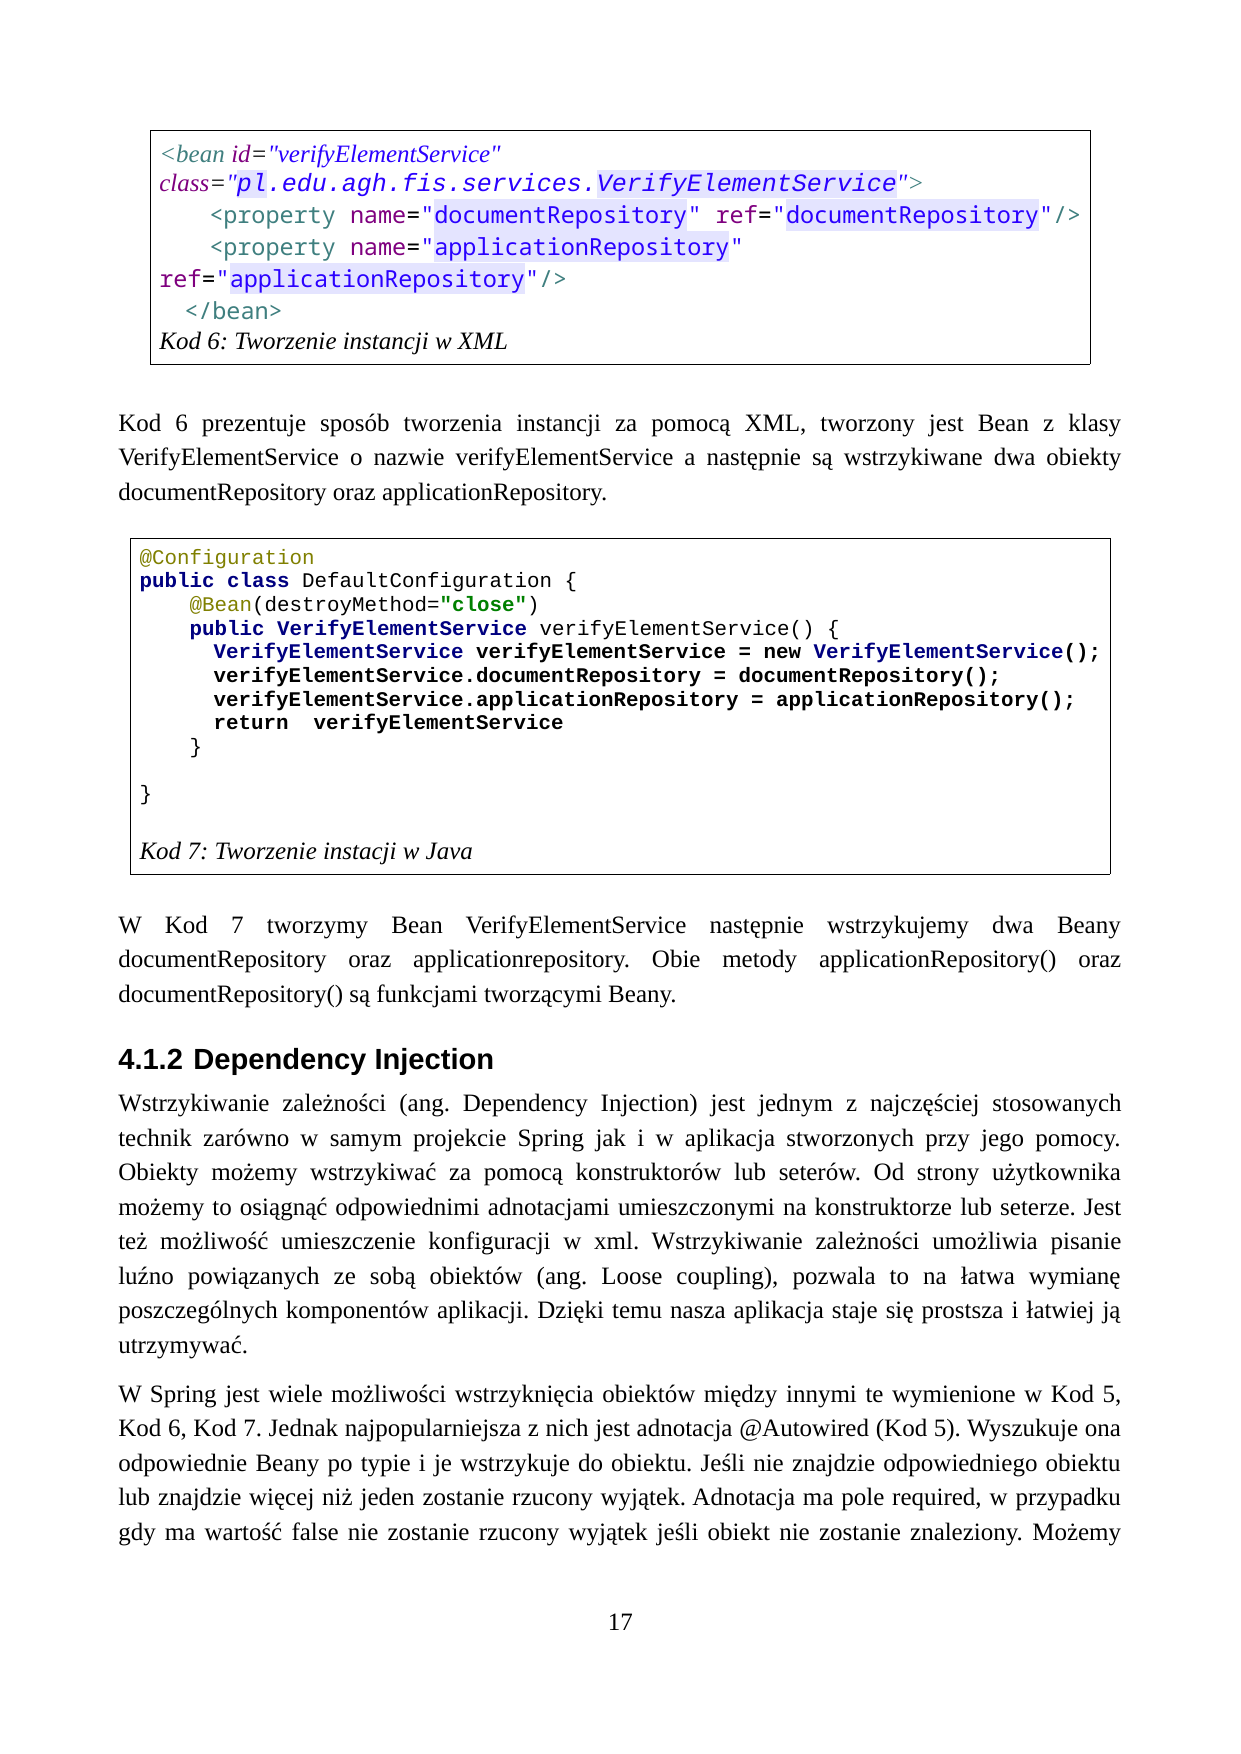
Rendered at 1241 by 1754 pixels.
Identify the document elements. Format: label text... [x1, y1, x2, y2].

text } [139, 783, 1101, 807]
text @Configuration [139, 547, 1101, 571]
text W Kod 7 tworzymy Bean VerifyElementService następnie wstrzykujemy dwa Beany documentRepository oraz applicationrepository. Obie metody applicationRepository() oraz documentRepository() są funkcjami tworzącymi Beany. [118, 910, 1122, 1007]
text Kod 6 prezentuje sposób tworzenia instancji za pomocą XML, tworzony jest Bean z klasy VerifyElementService o nazwie verifyElementService a następnie są wstrzykiwane dwa obiekty documentRepository oraz applicationRepository. [118, 408, 1122, 506]
text Wstrzykiwanie zależności (ang. Dependency Injection) jest jednym z najczęściej stosowanych technik zarówno w samym projekcie Spring jak i w aplikacja stworzonych przy jego pomocy. Obiekty możemy wstrzykiwać za pomocą konstruktorów lub seterów. Od strony użytkownika możemy to osiągnąć odpowiednimi adnotacjami umieszczonymi na konstruktorze lub seterze. Jest też możliwość umieszczenie konfiguracji w xml. Wstrzykiwanie zależności umożliwia pisanie luźno powiązanych ze sobą obiektów (ang. Loose coupling), pozwala to na łatwa wymianę poszczególnych komponentów aplikacji. Dzięki temu nasza aplikacja staje się prostsza i łatwiej ją utrzymywać. [118, 1088, 1122, 1358]
text @Bean(destroyMethod="close") [139, 594, 1101, 618]
text verifyElementService.applicationRepository = applicationRepository(); [139, 689, 1101, 712]
text W Spring jest wiele możliwości wstrzyknięcia obiektów między innymi te wymienione w Kod 5, Kod 6, Kod 7. Jednak najpopularniejsza z nich jest adnotacja @Autowired (Kod 5). Wyszukuje ona odpowiednie Beany po typie i je wstrzykuje do obiektu. Jeśli nie znajdzie odpowiedniego obiektu lub znajdzie więcej niż jeden zostanie rzucony wyjątek. Adnotacja ma pole required, w przypadku gdy ma wartość false nie zostanie rzucony wyjątek jeśli obiekt nie zostanie znaleziony. Możemy [118, 1379, 1122, 1545]
text <bean id="verifyElementService" class="pl.edu.agh.fis.services.VerifyElementService"> [159, 139, 1081, 198]
text return verifyElementService [139, 712, 1101, 736]
subtitle Dependency Injection [118, 1042, 1122, 1076]
text public VerifyElementService verifyElementService() { [139, 618, 1101, 641]
text public class DefaultConfiguration { [139, 571, 1101, 594]
text Kod 6: Tworzenie instancji w XML [159, 326, 1081, 355]
text <property name="documentRepository" ref="documentRepository"/> [159, 198, 1081, 231]
text Kod 7: Tworzenie instacji w Java [139, 836, 1101, 865]
text </bean> [159, 294, 1081, 326]
text <property name="applicationRepository" ref="applicationRepository"/> [159, 231, 1081, 294]
text verifyElementService.documentRepository = documentRepository(); [139, 665, 1101, 689]
text } [139, 736, 1101, 760]
text VerifyElementService verifyElementService = new VerifyElementService(); [139, 641, 1101, 665]
